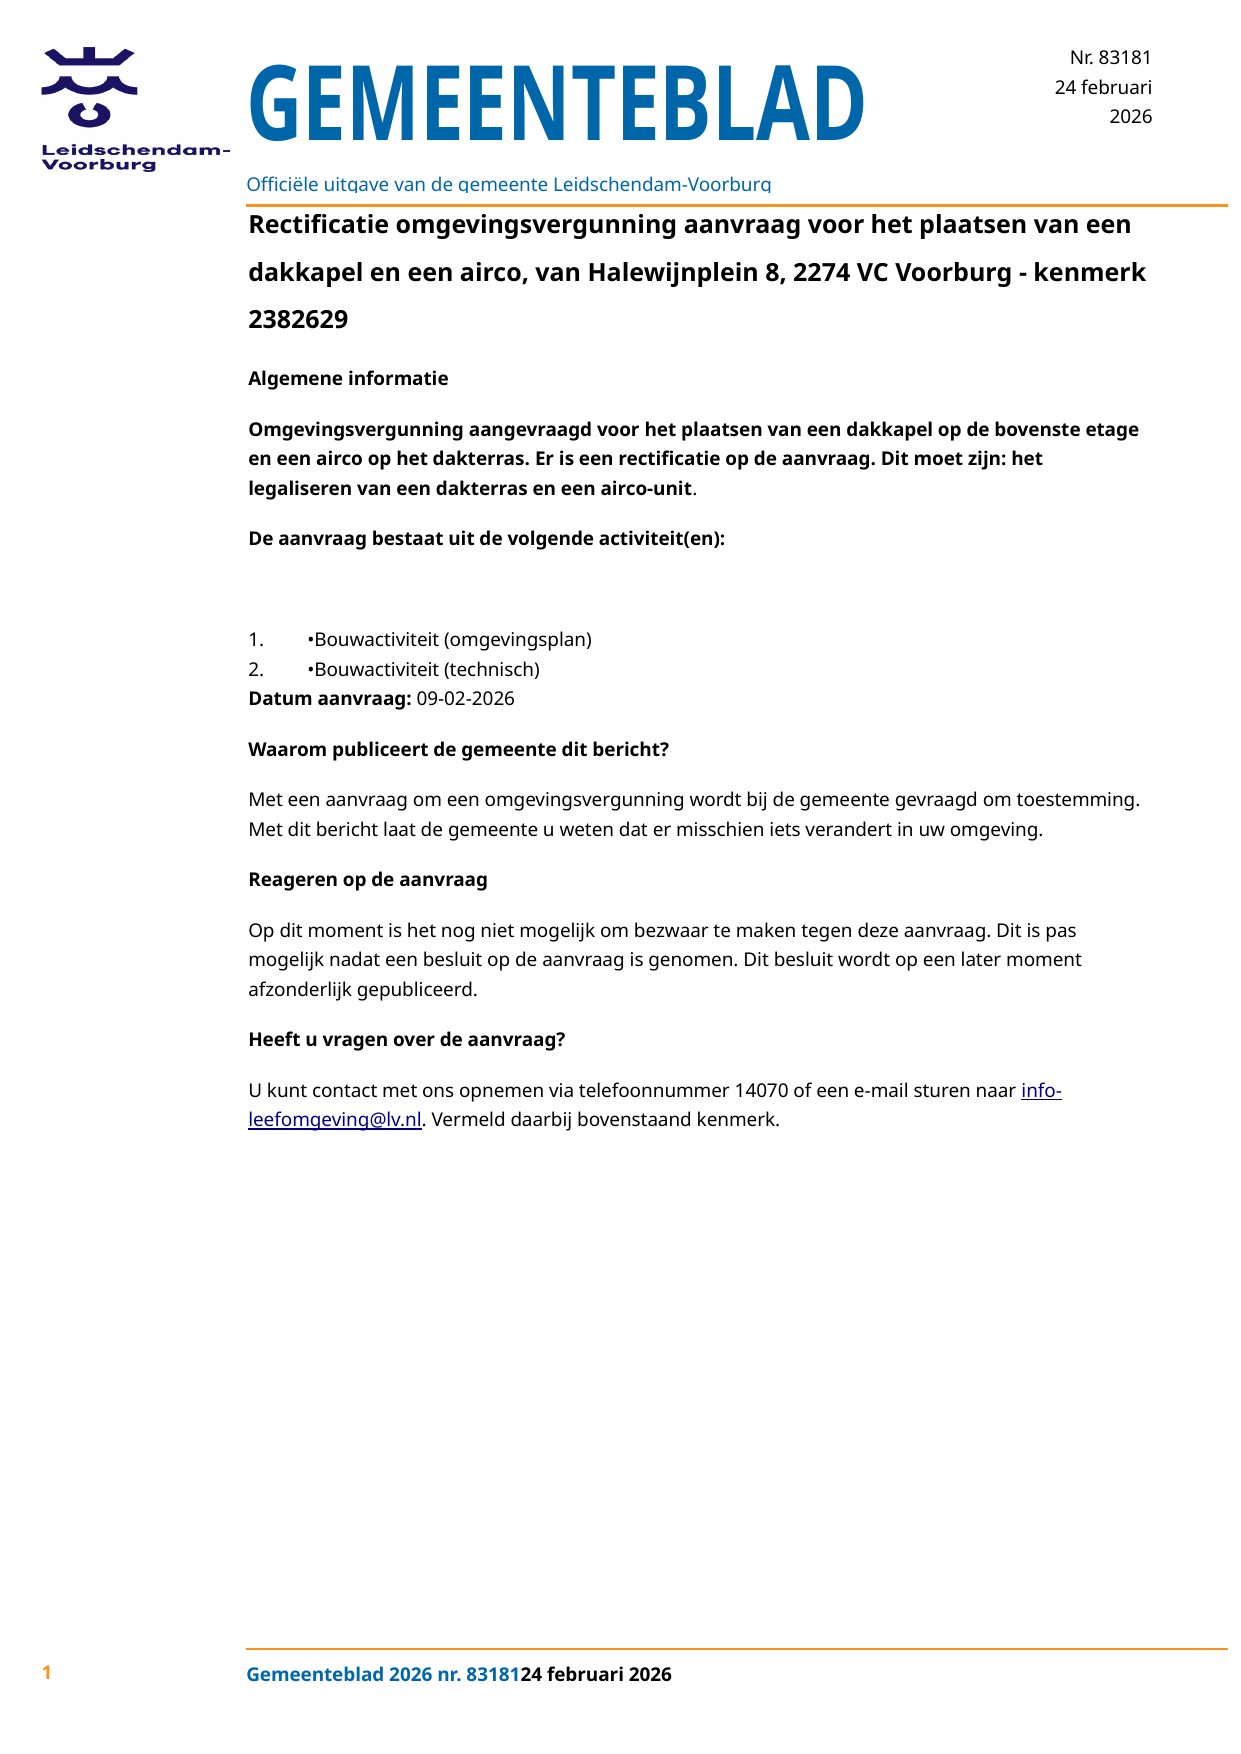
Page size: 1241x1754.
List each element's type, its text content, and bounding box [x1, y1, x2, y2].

text U kunt contact met ons opnemen via telefoonnummer 14070 of een e-mail sturen naar info-leefomgeving@lv.nl. Vermeld daarbij bovenstaand kenmerk. [248, 1077, 1152, 1132]
text Met een aanvraag om een omgevingsvergunning wordt bij de gemeente gevraagd om toestemming. Met dit bericht laat de gemeente u weten dat er misschien iets verandert in uw omgeving. [248, 786, 1152, 842]
text Algemene informatie [248, 366, 1152, 391]
text Omgevingsvergunning aangevraagd voor het plaatsen van een dakkapel op de bovenste etage en een airco op het dakterras. Er is een rectificatie op de aanvraag. Dit moet zijn: het legaliseren van een dakterras en een airco-unit. [248, 416, 1152, 501]
list •Bouwactiviteit (technisch) [248, 656, 1152, 682]
text Datum aanvraag: 09-02-2026 [248, 686, 1152, 711]
text Rectificatie omgevingsvergunning aanvraag voor het plaatsen van een dakkapel en een airco, van Halewijnplein 8, 2274 VC Voorburg - kenmerk 2382629 [248, 207, 1152, 336]
text Waarom publiceert de gemeente dit bericht? [248, 736, 1152, 762]
list •Bouwactiviteit (omgevingsplan) [248, 626, 1152, 652]
text Reageren op de aanvraag [248, 866, 1152, 892]
text De aanvraag bestaat uit de volgende activiteit(en): [248, 526, 1152, 551]
text Op dit moment is het nog niet mogelijk om bezwaar te maken tegen deze aanvraag. Dit is pas mogelijk nadat een besluit op de aanvraag is genomen. Dit besluit wordt op een later moment afzonderlijk gepubliceerd. [248, 917, 1152, 1002]
picture [41, 47, 231, 172]
text Heeft u vragen over de aanvraag? [248, 1026, 1152, 1052]
